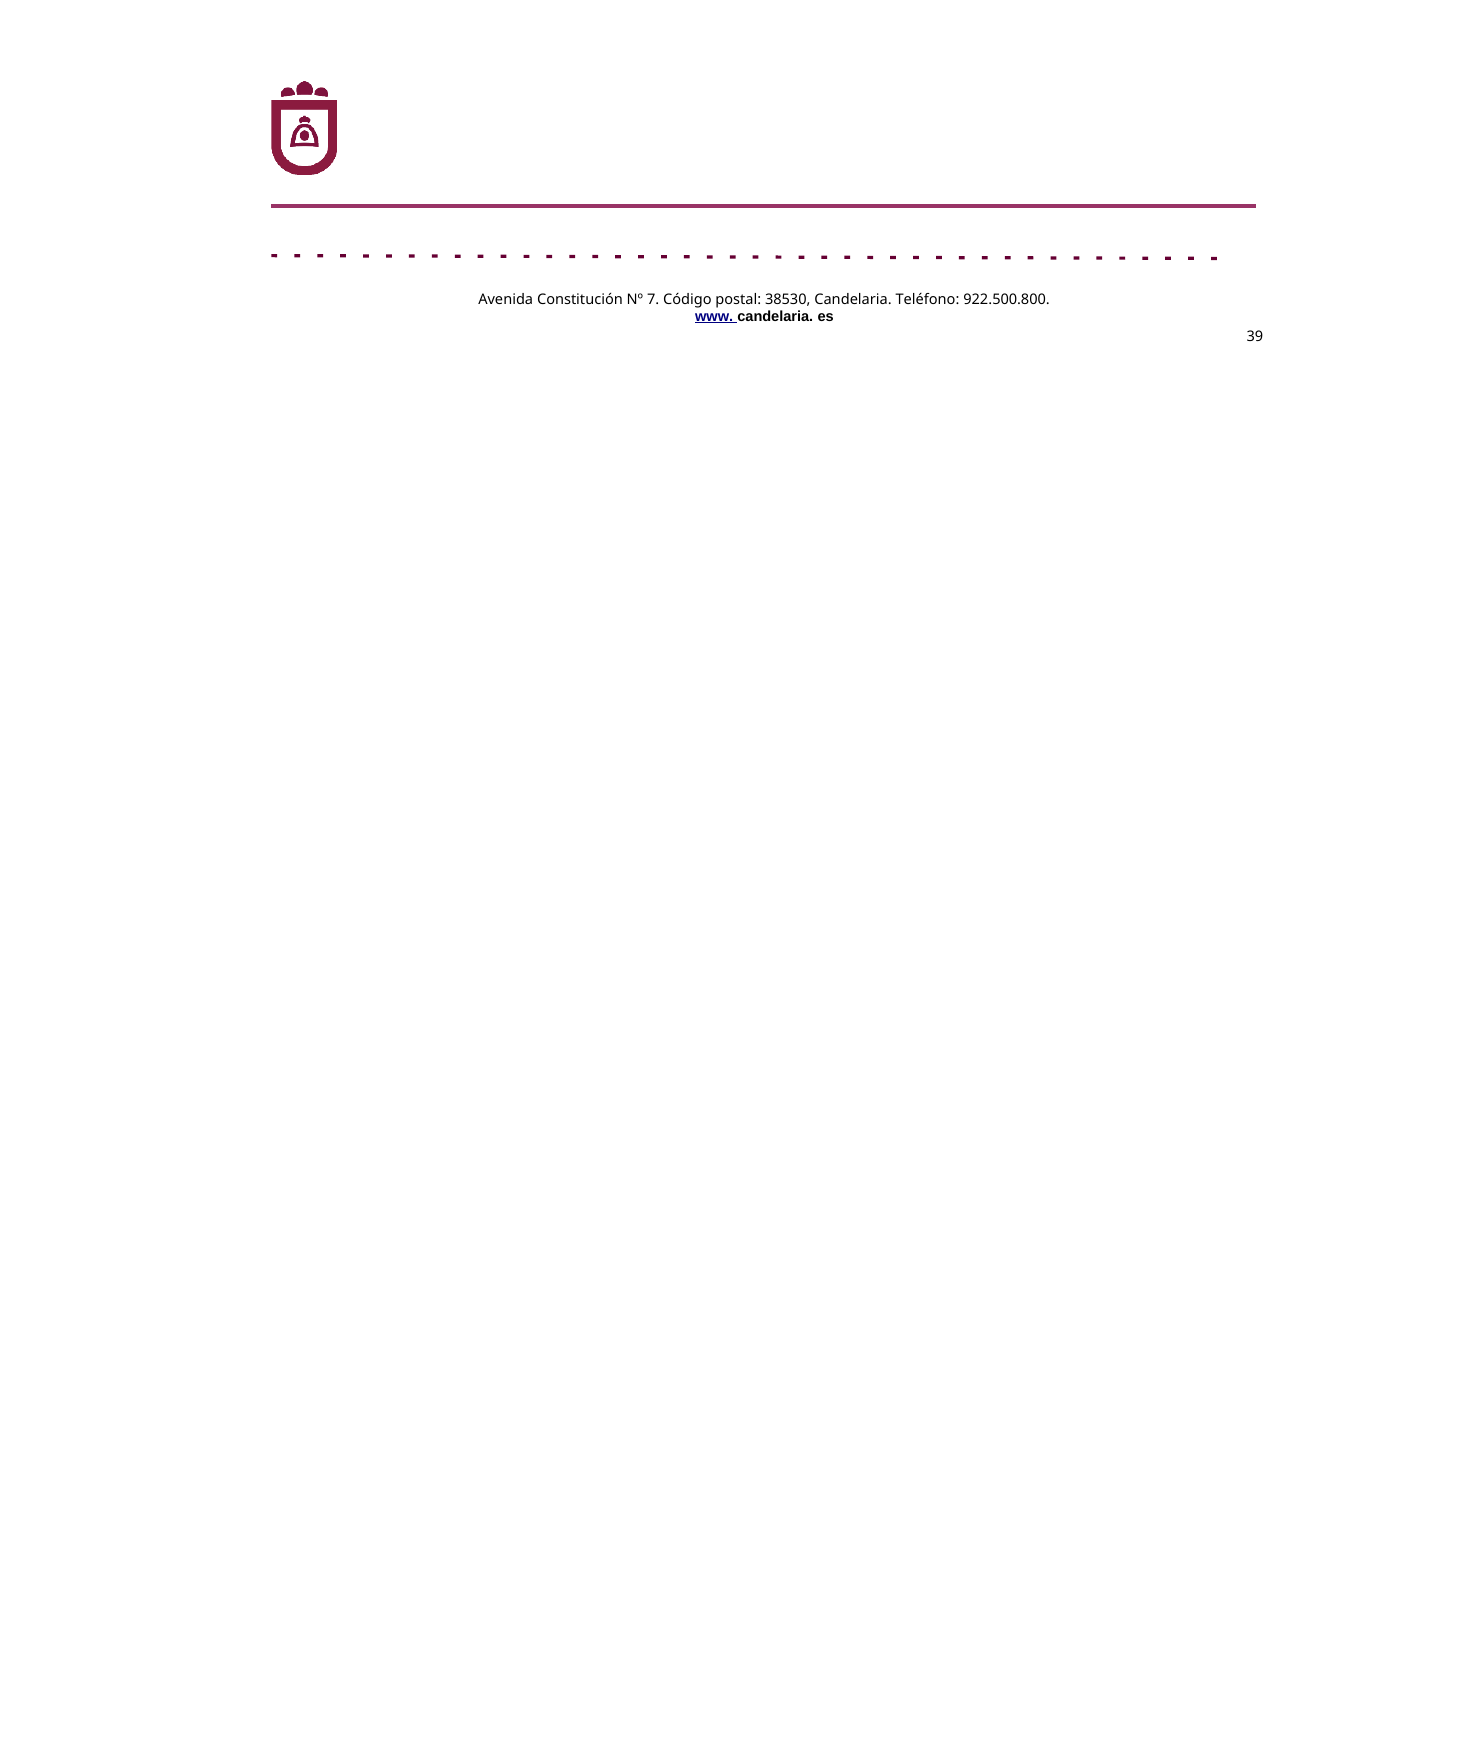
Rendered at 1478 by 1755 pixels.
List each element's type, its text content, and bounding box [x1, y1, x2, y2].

text www. candelaria. es [265, 308, 1263, 325]
text Avenida Constitución Nº 7. Código postal: 38530, Candelaria. Teléfono: 922.500.800. [265, 292, 1263, 308]
text 39 [37, 325, 1263, 345]
